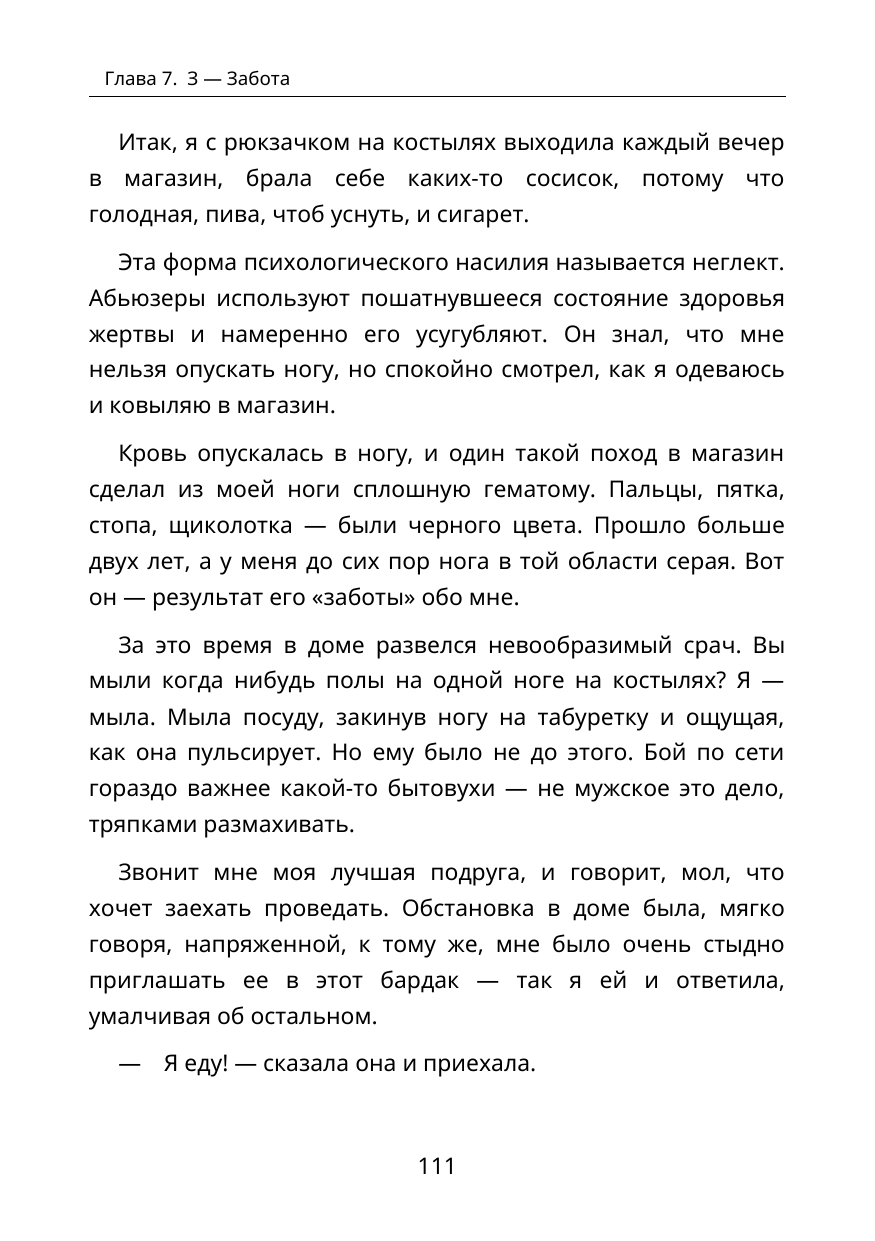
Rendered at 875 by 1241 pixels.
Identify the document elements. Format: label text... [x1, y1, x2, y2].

text Кровь опускалась в ногу, и один такой поход в магазин сделал из моей ноги сплошную гематому. Пальцы, пятка, стопа, щиколотка — были черного цвета. Прошло больше двух лет, а у меня до сих пор нога в той области серая. Вот он — результат его «заботы» обо мне. [88, 437, 786, 612]
text Звонит мне моя лучшая подруга, и говорит, мол, что хочет заехать проведать. Обстановка в доме была, мягко говоря, напряженной, к тому же, мне было очень стыдно приглашать ее в этот бардак — так я ей и ответила, умалчивая об остальном. [88, 856, 786, 1031]
list Я еду! — сказала она и приехала. [88, 1047, 786, 1079]
text Итак, я с рюкзачком на костылях выходила каждый вечер в магазин, брала себе каких-то сосисок, потому что голодная, пива, чтоб уснуть, и сигарет. [88, 126, 786, 229]
text Эта форма психологического насилия называется неглект. Абьюзеры используют пошатнувшееся состояние здоровья жертвы и намеренно его усугубляют. Он знал, что мне нельзя опускать ногу, но спокойно смотрел, как я одеваюсь и ковыляю в магазин. [88, 246, 786, 421]
text За это время в доме развелся невообразимый срач. Вы мыли когда нибудь полы на одной ноге на костылях? Я — мыла. Мыла посуду, закинув ногу на табуретку и ощущая, как она пульсирует. Но ему было не до этого. Бой по сети гораздо важнее какой-то бытовухи — не мужское это дело, тряпками размахивать. [88, 628, 786, 839]
